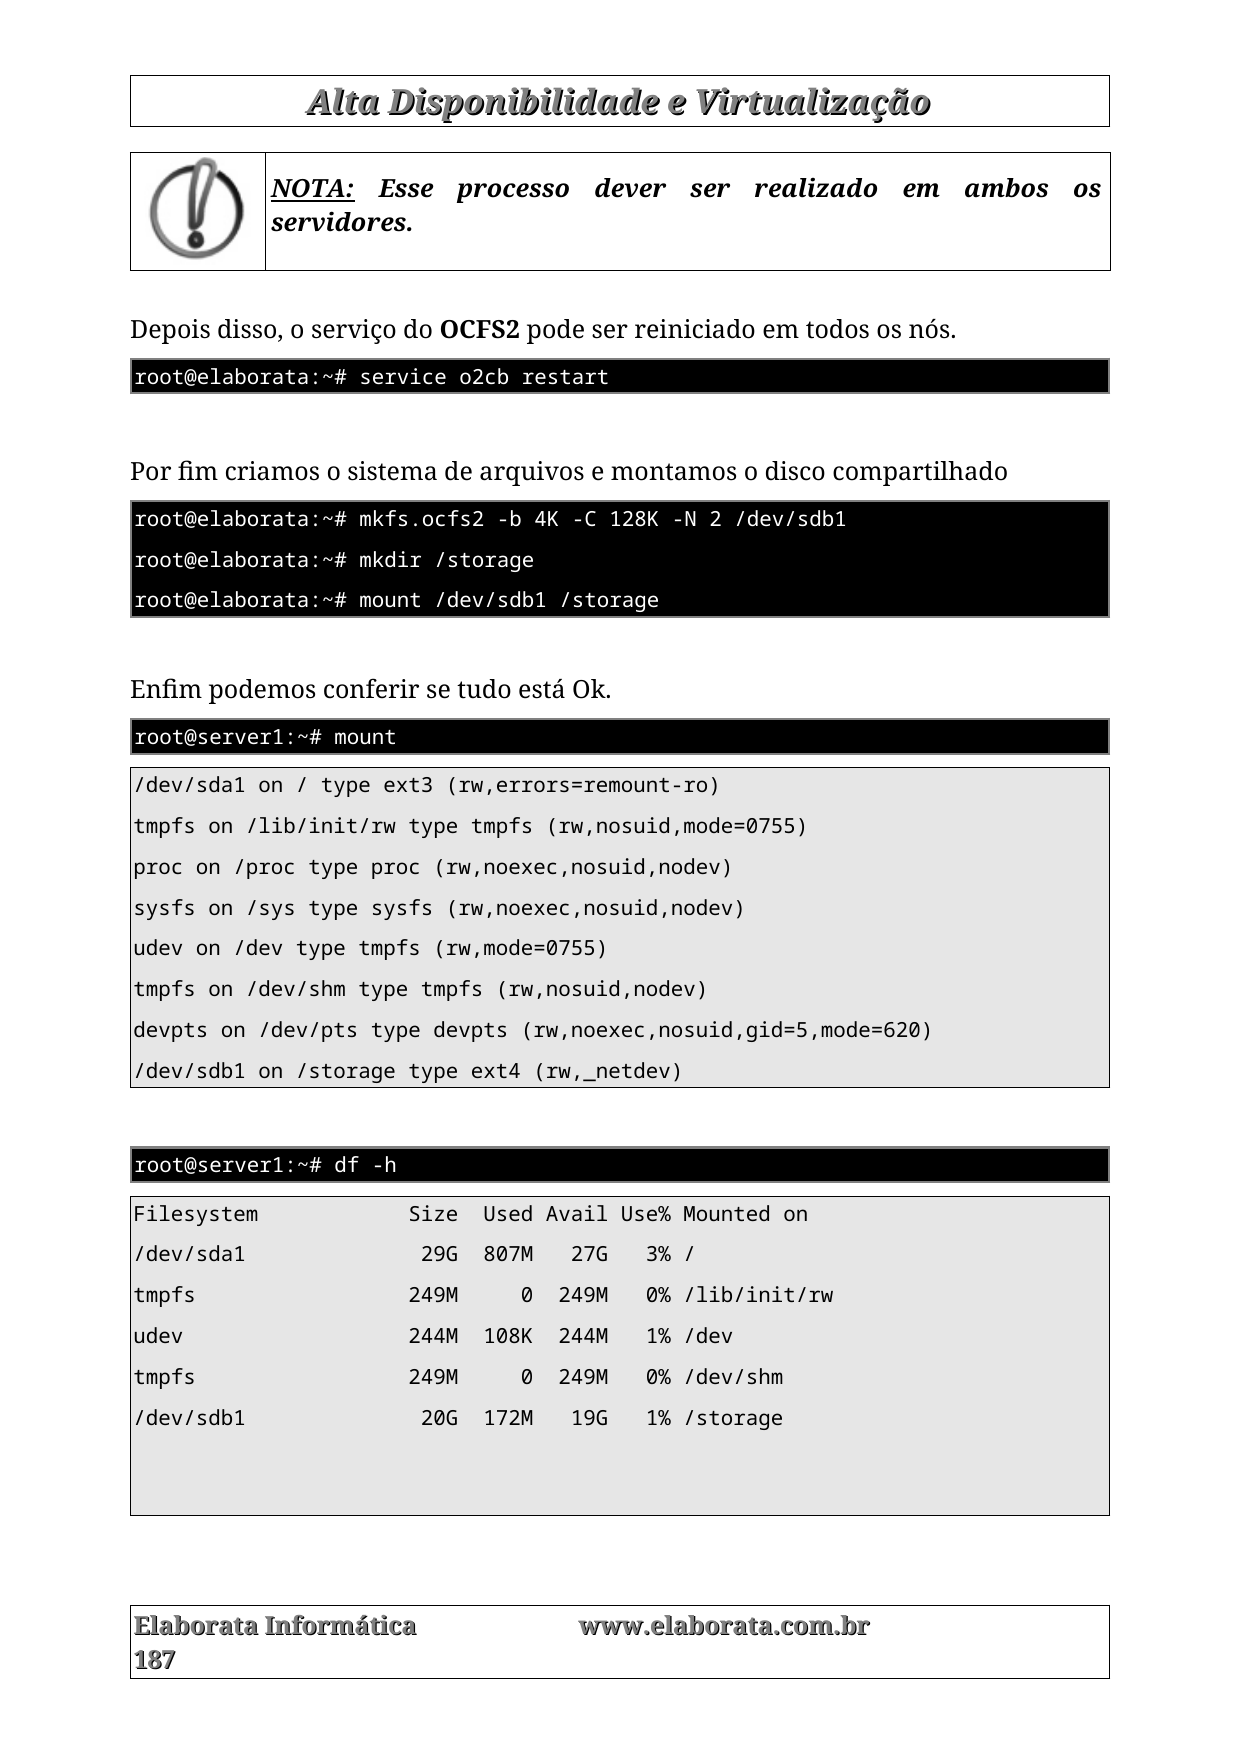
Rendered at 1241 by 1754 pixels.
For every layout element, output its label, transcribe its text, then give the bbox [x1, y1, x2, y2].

text proc on /proc type proc (rw,noexec,nosuid,nodev) [131, 849, 1109, 880]
text root@server1:~# df -h [132, 1149, 1108, 1181]
text tmpfs 249M 0 249M 0% /dev/shm [131, 1359, 1109, 1391]
text root@elaborata:~# mkfs.ocfs2 -b 4K -C 128K -N 2 /dev/sdb1 [132, 502, 1108, 532]
text root@elaborata:~# mkdir /storage [132, 541, 1108, 573]
text /dev/sda1 on / type ext3 (rw,errors=remount-ro) [131, 768, 1109, 799]
text tmpfs 249M 0 249M 0% /lib/init/rw [131, 1277, 1109, 1309]
text udev 244M 108K 244M 1% /dev [131, 1318, 1109, 1350]
text root@elaborata:~# service o2cb restart [132, 360, 1108, 392]
text root@server1:~# mount [132, 720, 1108, 753]
text udev on /dev type tmpfs (rw,mode=0755) [131, 930, 1109, 962]
text tmpfs on /dev/shm type tmpfs (rw,nosuid,nodev) [131, 971, 1109, 1003]
text Enfim podemos conferir se tudo está Ok. [130, 671, 1110, 706]
text root@elaborata:~# mount /dev/sdb1 /storage [132, 581, 1108, 616]
text Por fim criamos o sistema de arquivos e montamos o disco compartilhado [130, 453, 1110, 487]
text tmpfs on /lib/init/rw type tmpfs (rw,nosuid,mode=0755) [131, 808, 1109, 839]
text /dev/sdb1 on /storage type ext4 (rw,_netdev) [131, 1053, 1109, 1087]
text /dev/sda1 29G 807M 27G 3% / [131, 1236, 1109, 1268]
text Depois disso, o serviço do OCFS2 pode ser reiniciado em todos os nós. [130, 311, 1110, 345]
table_header NOTA: Esse processo dever ser realizado em ambos os servidores. [266, 153, 1110, 270]
text sysfs on /sys type sysfs (rw,noexec,nosuid,nodev) [131, 889, 1109, 921]
text Filesystem Size Used Avail Use% Mounted on [131, 1197, 1109, 1227]
text devpts on /dev/pts type devpts (rw,noexec,nosuid,gid=5,mode=620) [131, 1012, 1109, 1044]
table_header [131, 153, 265, 270]
text /dev/sdb1 20G 172M 19G 1% /storage [131, 1400, 1109, 1431]
